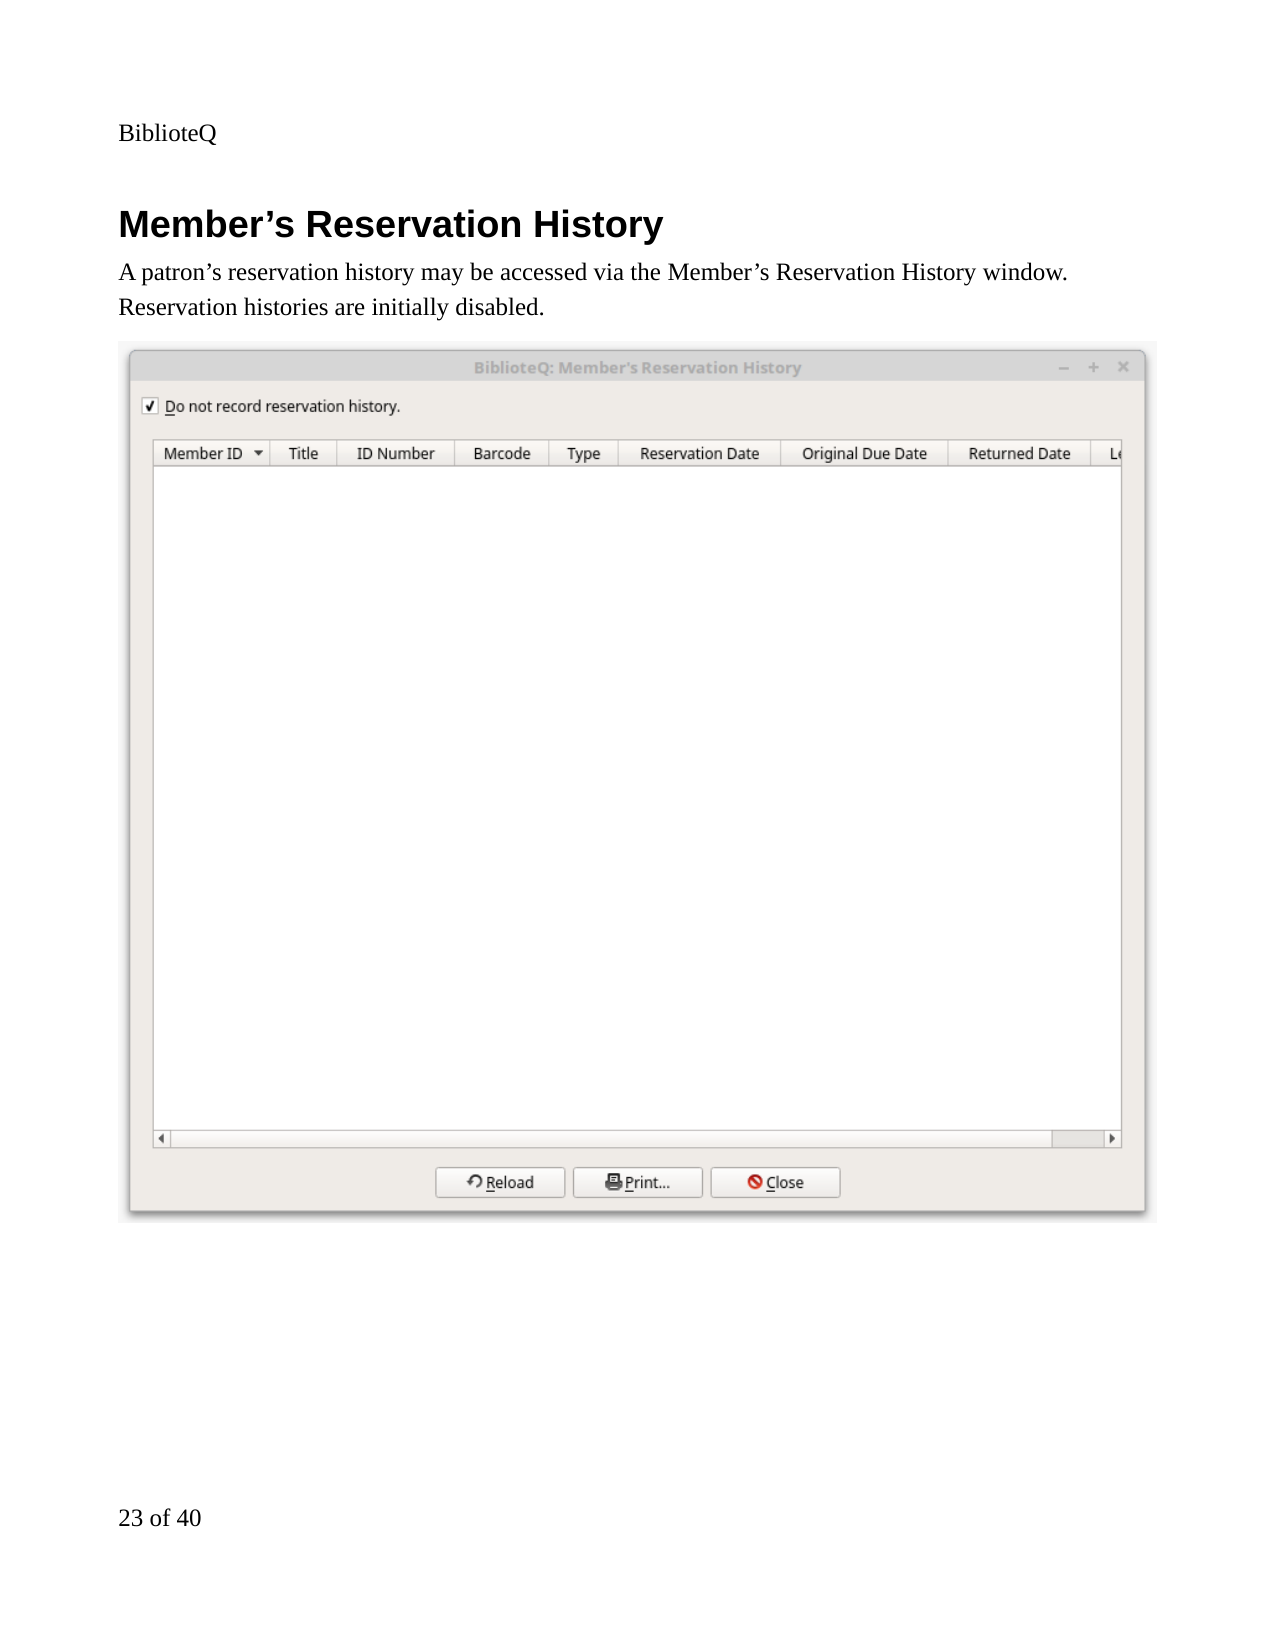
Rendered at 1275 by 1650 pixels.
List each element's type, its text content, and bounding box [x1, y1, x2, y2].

picture [118, 341, 1157, 1223]
text A patron’s reservation history may be accessed via the Member’s Reservation History window. Reservation histories are initially disabled. [118, 257, 1157, 321]
subtitle Member’s Reservation History [118, 201, 1157, 245]
